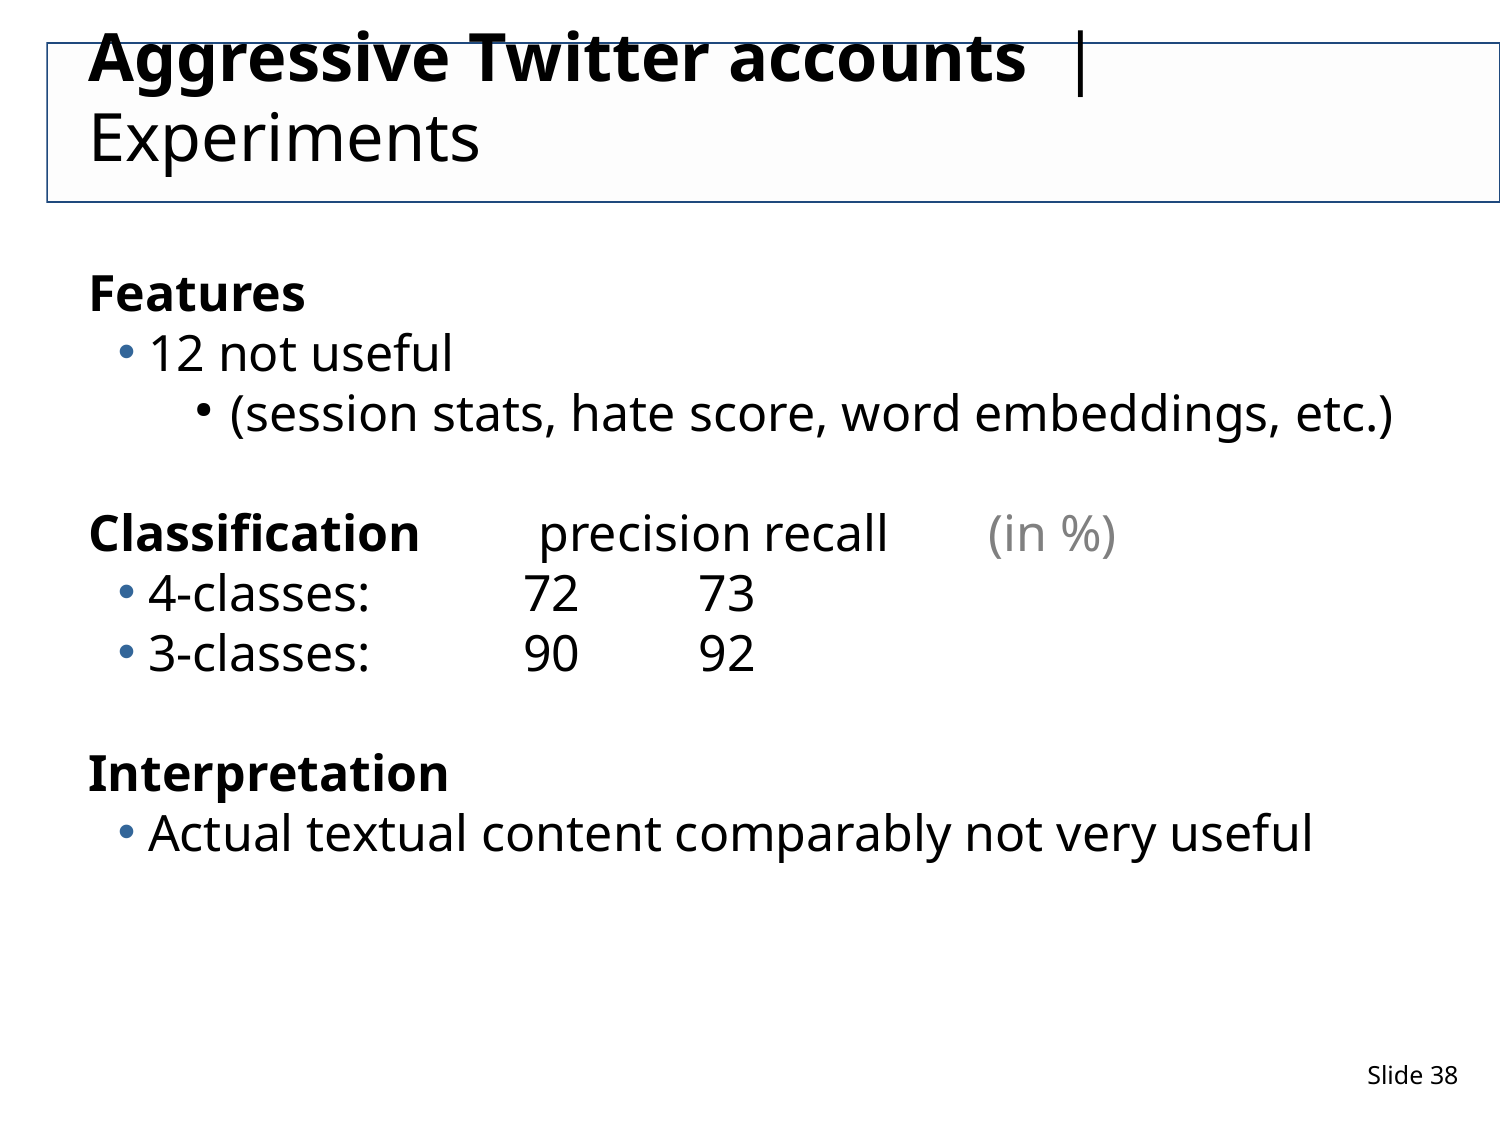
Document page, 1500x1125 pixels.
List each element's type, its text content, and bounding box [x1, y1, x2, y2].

text_box Features 12 not useful (session stats, hate score, word embeddings, etc.) Classification precision recall (in %) 4-classes: 72 73 3-classes: 90 92 Interpretation Actual textual content comparably not very useful [88, 260, 1435, 1029]
text_box Aggressive Twitter accounts | Experiments [88, 42, 1469, 176]
